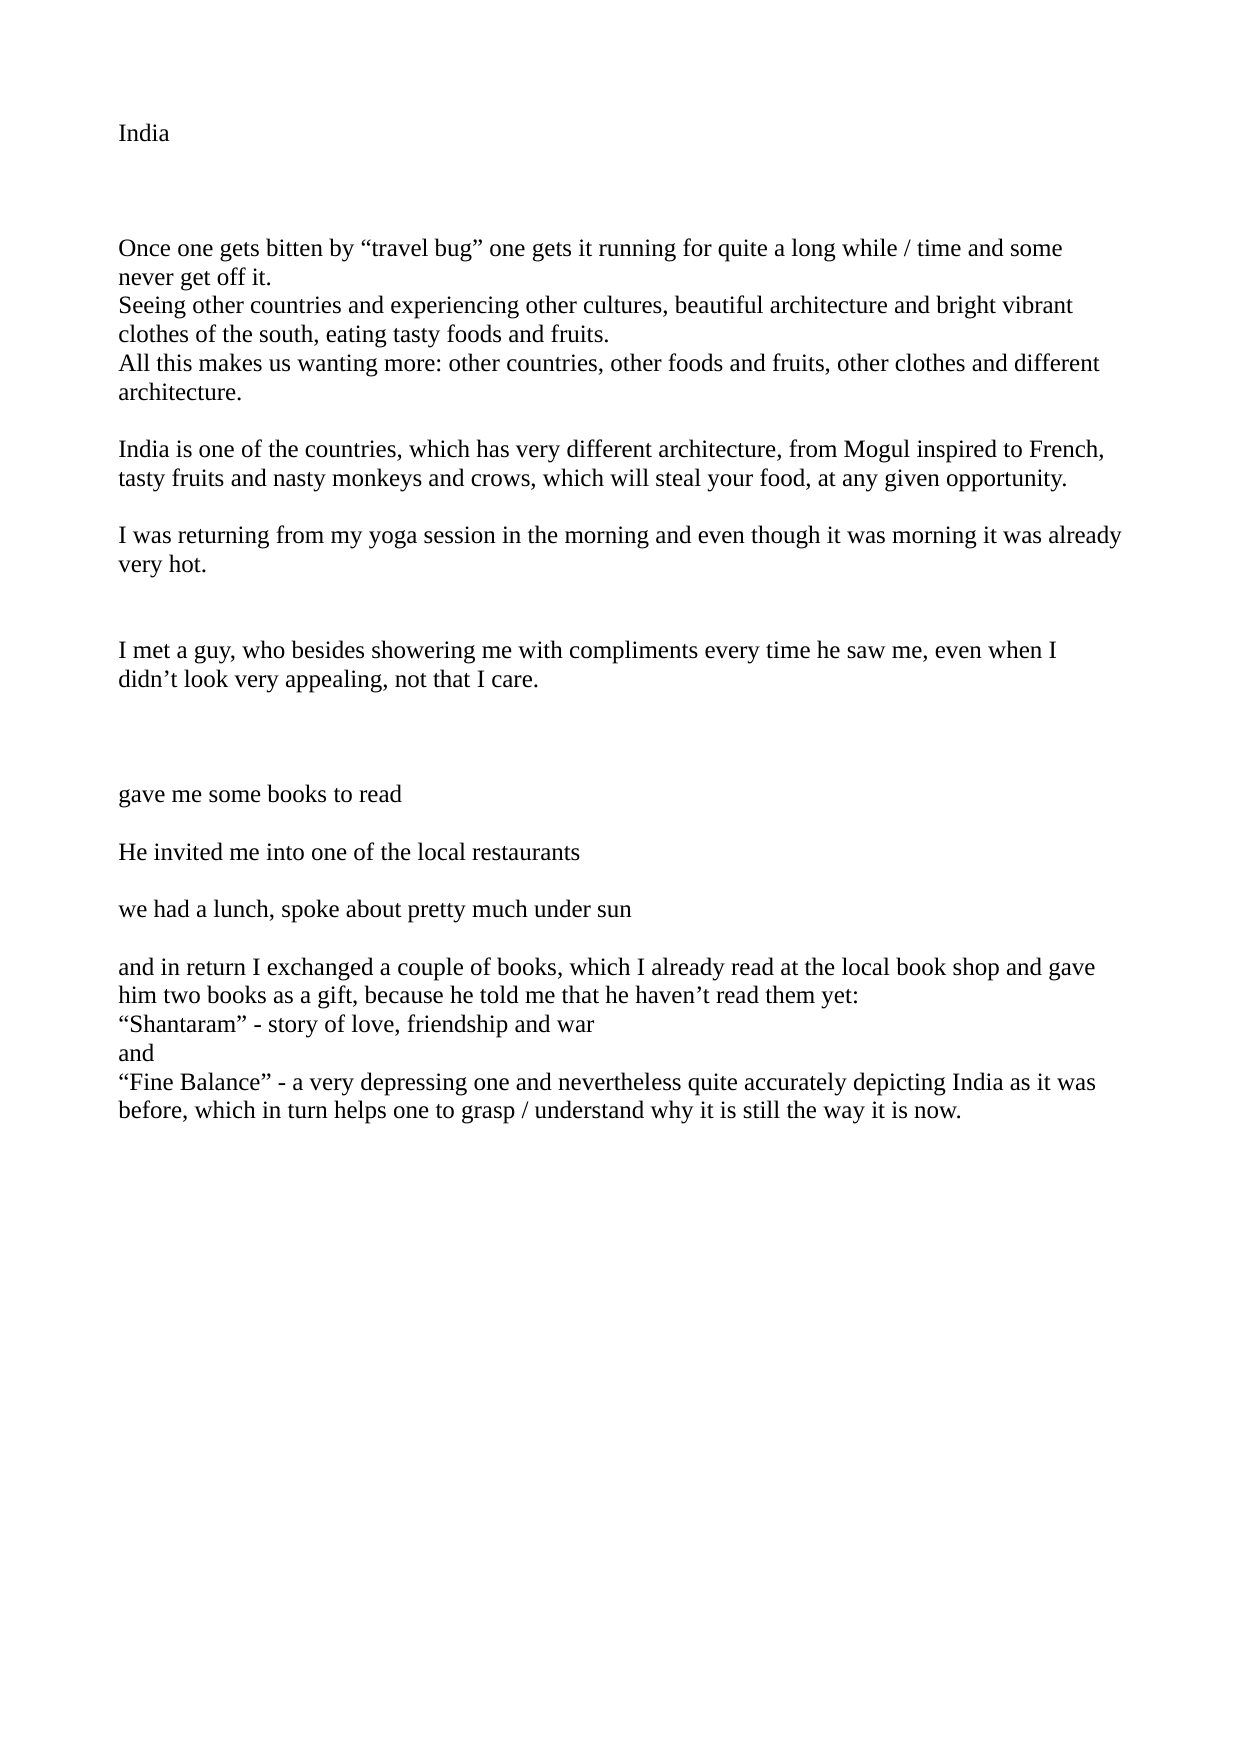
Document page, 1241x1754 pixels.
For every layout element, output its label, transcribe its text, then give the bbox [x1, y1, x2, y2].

text India is one of the countries, which has very different architecture, from Mogul inspired to French, tasty fruits and nasty monkeys and crows, which will steal your food, at any given opportunity. [118, 434, 1122, 492]
text Once one gets bitten by “travel bug” one gets it running for quite a long while / time and some never get off it. [118, 233, 1122, 291]
text “Shantaram” - story of love, friendship and war [118, 1009, 1122, 1038]
text All this makes us wanting more: other countries, other foods and fruits, other clothes and different architecture. [118, 348, 1122, 406]
text and in return I exchanged a couple of books, which I already read at the local book shop and gave him two books as a gift, because he told me that he haven’t read them yet: [118, 952, 1122, 1009]
text He invited me into one of the local restaurants [118, 837, 1122, 866]
text and [118, 1038, 1122, 1067]
text Seeing other countries and experiencing other cultures, beautiful architecture and bright vibrant clothes of the south, eating tasty foods and fruits. [118, 291, 1122, 348]
text I met a guy, who besides showering me with compliments every time he saw me, even when I didn’t look very appealing, not that I care. [118, 636, 1122, 693]
text I was returning from my yoga session in the morning and even though it was morning it was already very hot. [118, 521, 1122, 578]
text we had a lunch, spoke about pretty much under sun [118, 894, 1122, 923]
text “Fine Balance” - a very depressing one and nevertheless quite accurately depicting India as it was before, which in turn helps one to grasp / understand why it is still the way it is now. [118, 1067, 1122, 1124]
text gave me some books to read [118, 779, 1122, 808]
text India [118, 118, 1122, 147]
